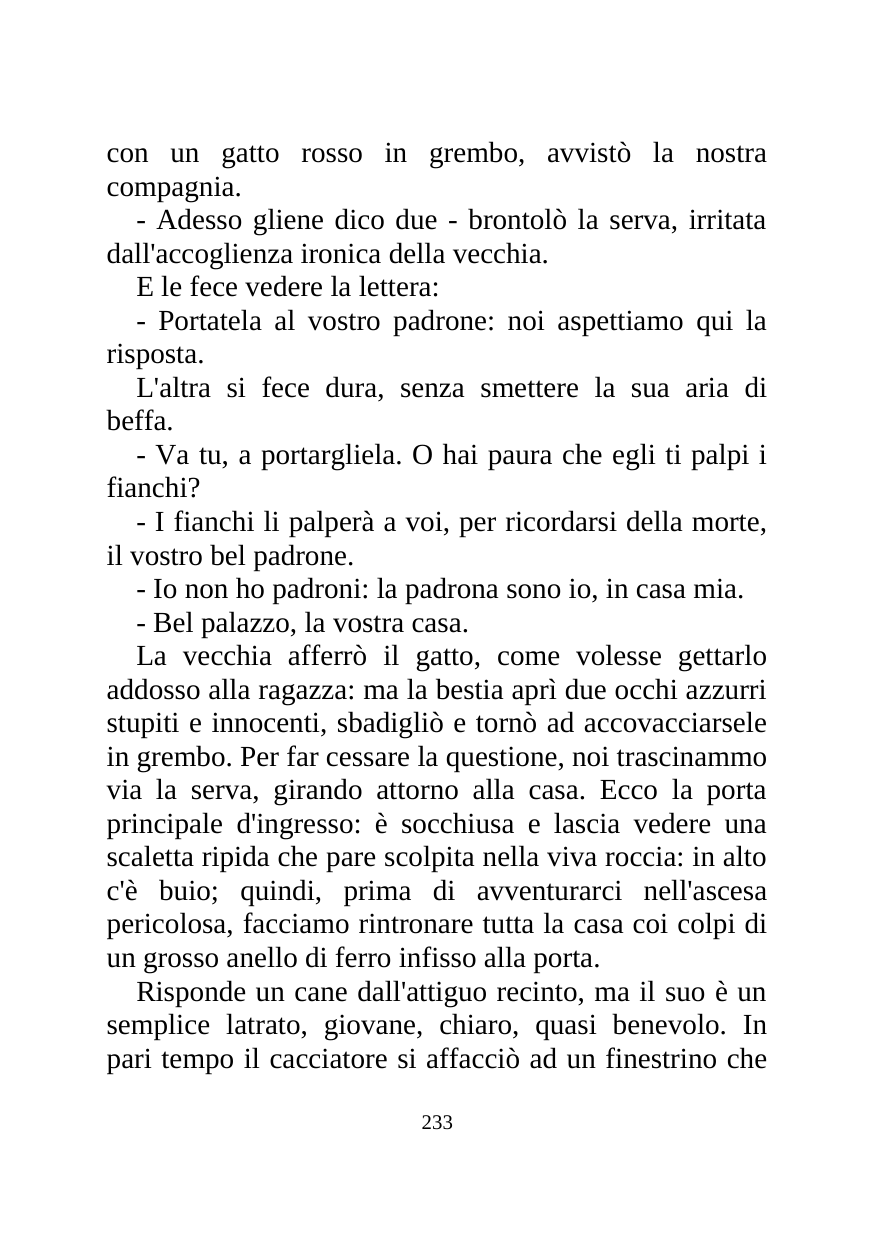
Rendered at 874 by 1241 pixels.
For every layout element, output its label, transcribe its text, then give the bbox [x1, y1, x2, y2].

text E le fece vedere la lettera: [106, 269, 768, 303]
text - Bel palazzo, la vostra casa. [106, 605, 768, 638]
text con un gatto rosso in grembo, avvistò la nostra compagnia. [106, 135, 768, 202]
text - Va tu, a portargliela. O hai paura che egli ti palpi i fianchi? [106, 437, 768, 504]
text - I fianchi li palperà a voi, per ricordarsi della morte, il vostro bel padrone. [106, 504, 768, 571]
text Risponde un cane dall'attiguo recinto, ma il suo è un semplice latrato, giovane, chiaro, quasi benevolo. In pari tempo il cacciatore si affacciò ad un finestrino che [106, 974, 768, 1074]
text L'altra si fece dura, senza smettere la sua aria di beffa. [106, 370, 768, 437]
text - Io non ho padroni: la padrona sono io, in casa mia. [106, 571, 768, 605]
text - Adesso gliene dico due - brontolò la serva, irritata dall'accoglienza ironica della vecchia. [106, 202, 768, 269]
text La vecchia afferrò il gatto, come volesse gettarlo addosso alla ragazza: ma la bestia aprì due occhi azzurri stupiti e innocenti, sbadigliò e tornò ad accovacciarsele in grembo. Per far cessare la questione, noi trascinammo via la serva, girando attorno alla casa. Ecco la porta principale d'ingresso: è socchiusa e lascia vedere una scaletta ripida che pare scolpita nella viva roccia: in alto c'è buio; quindi, prima di avventurarci nell'ascesa pericolosa, facciamo rintronare tutta la casa coi colpi di un grosso anello di ferro infisso alla porta. [106, 638, 768, 974]
text - Portatela al vostro padrone: noi aspettiamo qui la risposta. [106, 303, 768, 370]
